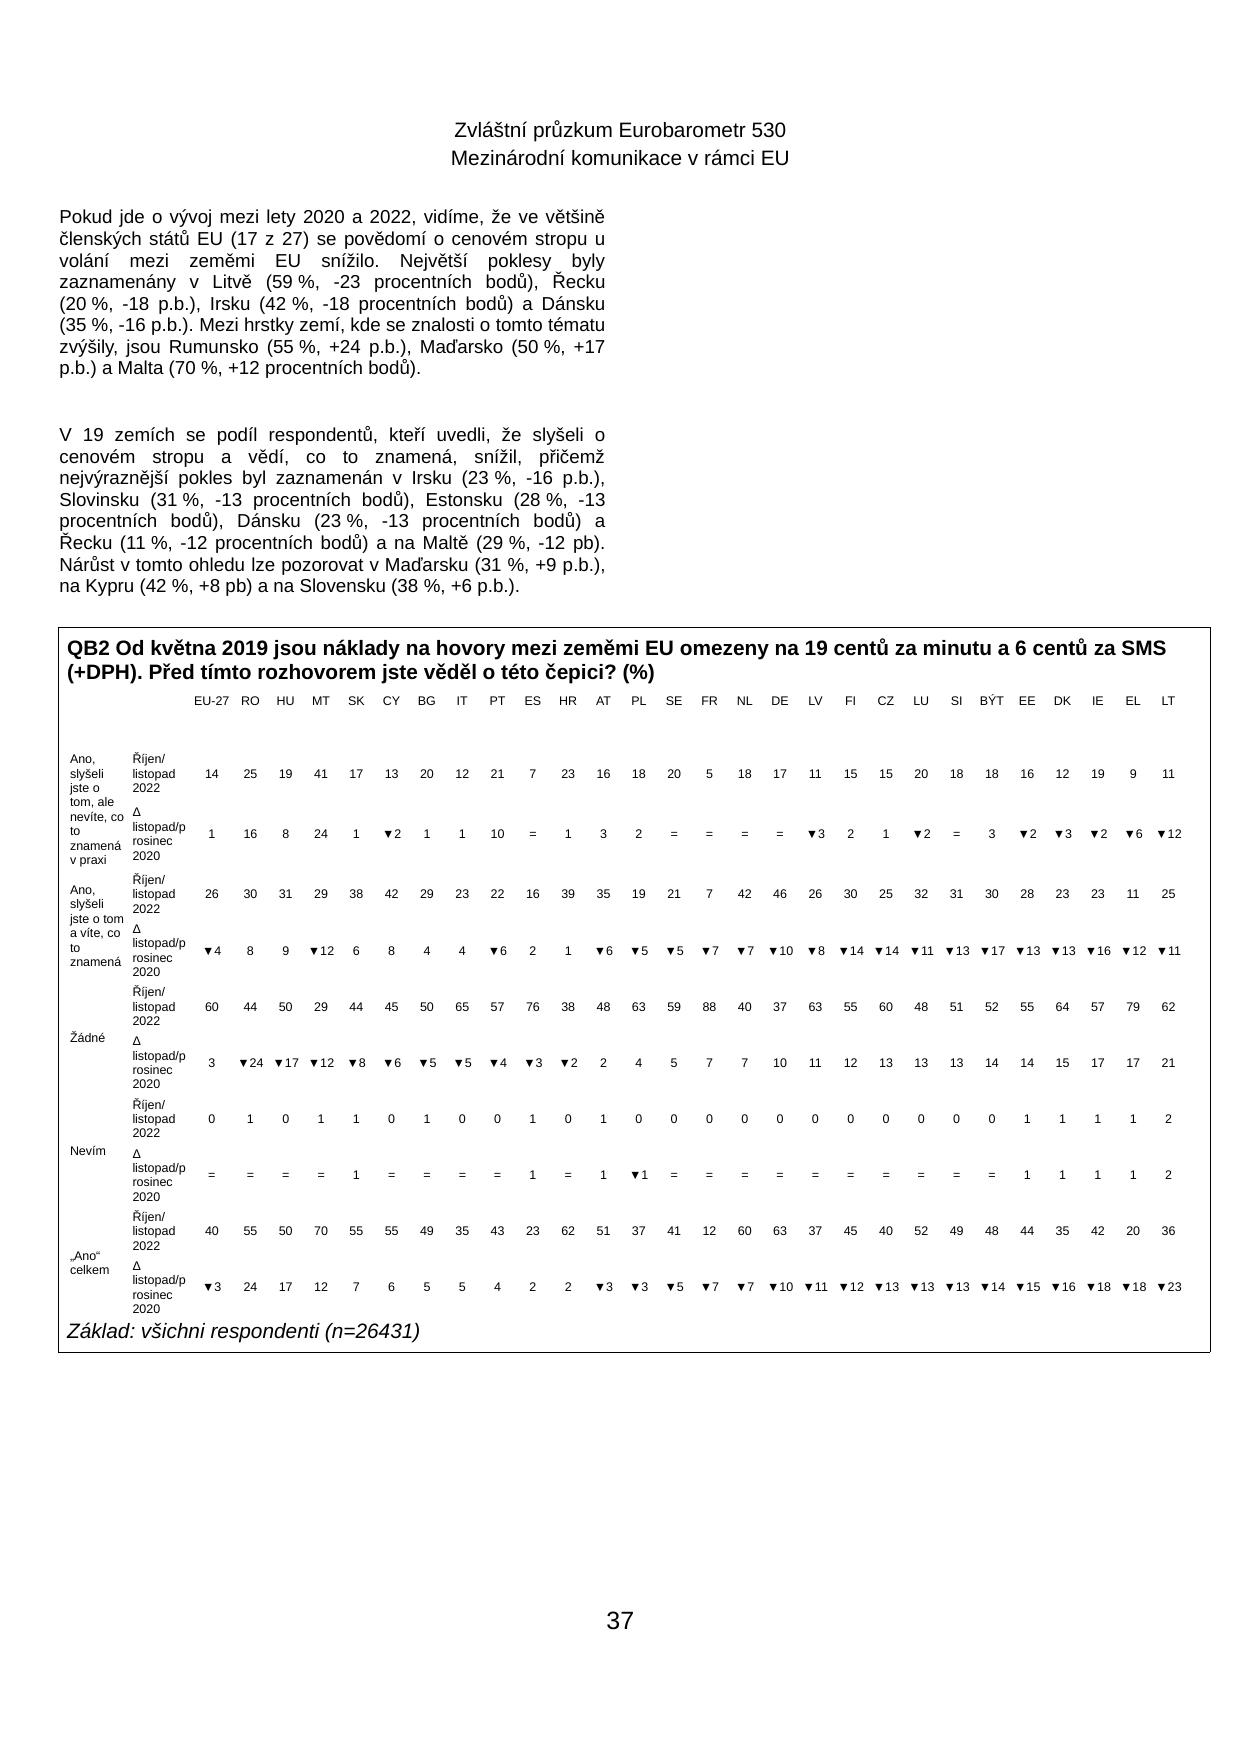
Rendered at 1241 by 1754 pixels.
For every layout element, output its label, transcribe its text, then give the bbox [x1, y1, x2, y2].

table_cell ▼12 [833, 1256, 868, 1319]
table_cell Δ listopad/prosinec 2020 [129, 1143, 191, 1207]
table_cell 70 [303, 1207, 338, 1256]
table_cell 65 [444, 982, 480, 1031]
table_cell [1151, 717, 1186, 749]
table_cell 13 [374, 749, 409, 798]
table_cell = [833, 1143, 868, 1207]
table_cell 0 [692, 1094, 727, 1143]
table_cell 62 [1151, 982, 1186, 1031]
table_cell 23 [1080, 870, 1115, 919]
table_cell Ano, slyšeli jste o tom a víte, co to znamená [67, 870, 129, 982]
table_cell 4 [621, 1031, 656, 1094]
table_header [67, 684, 129, 717]
table_cell ▼8 [339, 1031, 374, 1094]
table_cell ▼15 [1009, 1256, 1045, 1319]
table_cell 21 [480, 749, 515, 798]
table_cell = [939, 798, 974, 870]
table_cell ▼2 [904, 798, 939, 870]
table_cell 28 [1009, 870, 1045, 919]
table_cell 35 [444, 1207, 480, 1256]
table_cell 46 [762, 870, 797, 919]
table_cell ▼5 [656, 919, 692, 982]
table_cell [727, 717, 762, 749]
table_header LV [798, 684, 833, 717]
table_cell 19 [1080, 749, 1115, 798]
table_cell 16 [586, 749, 621, 798]
table_cell 0 [191, 1094, 232, 1143]
table_cell 0 [727, 1094, 762, 1143]
table_cell ▼12 [303, 919, 338, 982]
table_cell 25 [1151, 870, 1186, 919]
table_cell [409, 717, 444, 749]
table_cell 25 [233, 749, 268, 798]
table_cell 20 [656, 749, 692, 798]
table_cell 2 [586, 1031, 621, 1094]
table_header LU [904, 684, 939, 717]
table_cell 38 [339, 870, 374, 919]
table_cell 40 [191, 1207, 232, 1256]
table_cell = [692, 1143, 727, 1207]
table_cell 1 [1080, 1143, 1115, 1207]
table_cell ▼1 [621, 1143, 656, 1207]
table_cell 36 [1151, 1207, 1186, 1256]
table_header BG [409, 684, 444, 717]
table_cell 1 [1009, 1094, 1045, 1143]
table_header SK [339, 684, 374, 717]
table_cell ▼4 [191, 919, 232, 982]
table_cell 1 [515, 1143, 550, 1207]
table_cell 0 [798, 1094, 833, 1143]
table_cell 30 [974, 870, 1009, 919]
table_cell = [868, 1143, 903, 1207]
table_cell 2 [833, 798, 868, 870]
table_cell = [727, 1143, 762, 1207]
table_cell 1 [1045, 1143, 1080, 1207]
table_cell 24 [233, 1256, 268, 1319]
table_cell = [409, 1143, 444, 1207]
table_cell 1 [339, 1094, 374, 1143]
table_cell 2 [621, 798, 656, 870]
table_cell 12 [303, 1256, 338, 1319]
table_cell 38 [550, 982, 586, 1031]
table_cell 42 [1080, 1207, 1115, 1256]
table_cell Δ listopad/prosinec 2020 [129, 1256, 191, 1319]
table_cell 0 [833, 1094, 868, 1143]
table_cell ▼12 [1115, 919, 1151, 982]
table_header ES [515, 684, 550, 717]
text Pokud jde o vývoj mezi lety 2020 a 2022, vidíme, že ve většině členských států EU (17 z 27) se povědomí o cenovém stropu u volání mezi zeměmi EU snížilo. Největší poklesy byly zaznamenány v Litvě (59 %, -23 procentních bodů), Řecku (20 %, -18 p.b.), Irsku (42 %, -18 procentních bodů) a Dánsku (35 %, -16 p.b.). Mezi hrstky zemí, kde se znalosti o tomto tématu zvýšily, jsou Rumunsko (55 %, +24 p.b.), Maďarsko (50 %, +17 p.b.) a Malta (70 %, +12 procentních bodů). [59, 206, 605, 379]
table_cell [621, 717, 656, 749]
table_cell 1 [1045, 1094, 1080, 1143]
table_cell 50 [268, 1207, 303, 1256]
table_cell 14 [1009, 1031, 1045, 1094]
table_cell = [303, 1143, 338, 1207]
table_cell 15 [1045, 1031, 1080, 1094]
table_cell 2 [515, 919, 550, 982]
table_cell 5 [692, 749, 727, 798]
table_header HR [550, 684, 586, 717]
table_cell 62 [550, 1207, 586, 1256]
table_cell Říjen/listopad 2022 [129, 1207, 191, 1256]
table_header DE [762, 684, 797, 717]
table_cell ▼16 [1045, 1256, 1080, 1319]
table_cell ▼5 [444, 1031, 480, 1094]
table_cell 79 [1115, 982, 1151, 1031]
table_cell [515, 717, 550, 749]
table_cell = [374, 1143, 409, 1207]
table_header LT [1151, 684, 1186, 717]
table_cell 6 [374, 1256, 409, 1319]
table_cell 51 [939, 982, 974, 1031]
table_cell [1009, 717, 1045, 749]
table_cell = [444, 1143, 480, 1207]
table_cell 1 [586, 1094, 621, 1143]
table_cell ▼14 [868, 919, 903, 982]
table_cell 31 [939, 870, 974, 919]
table_cell ▼7 [727, 919, 762, 982]
table_cell 37 [621, 1207, 656, 1256]
table_cell ▼5 [409, 1031, 444, 1094]
table_cell 48 [974, 1207, 1009, 1256]
table_cell 52 [904, 1207, 939, 1256]
table_cell ▼13 [904, 1256, 939, 1319]
table_cell 4 [409, 919, 444, 982]
table_cell 5 [656, 1031, 692, 1094]
table_cell 1 [444, 798, 480, 870]
table_cell ▼18 [1080, 1256, 1115, 1319]
table_header CY [374, 684, 409, 717]
table_cell 43 [480, 1207, 515, 1256]
table_cell 55 [233, 1207, 268, 1256]
text V 19 zemích se podíl respondentů, kteří uvedli, že slyšeli o cenovém stropu a vědí, co to znamená, snížil, přičemž nejvýraznější pokles byl zaznamenán v Irsku (23 %, -16 p.b.), Slovinsku (31 %, -13 procentních bodů), Estonsku (28 %, -13 procentních bodů), Dánsku (23 %, -13 procentních bodů) a Řecku (11 %, -12 procentních bodů) a na Maltě (29 %, -12 pb). Nárůst v tomto ohledu lze pozorovat v Maďarsku (31 %, +9 p.b.), na Kypru (42 %, +8 pb) a na Slovensku (38 %, +6 p.b.). [59, 424, 605, 597]
table_cell Nevím [67, 1094, 129, 1207]
table_cell 26 [798, 870, 833, 919]
table_cell 8 [268, 798, 303, 870]
table_cell ▼6 [480, 919, 515, 982]
table_cell 63 [762, 1207, 797, 1256]
table_cell 23 [444, 870, 480, 919]
table_cell 21 [1151, 1031, 1186, 1094]
table_cell [762, 717, 797, 749]
table_header SE [656, 684, 692, 717]
text Základ: všichni respondenti (n=26431) [67, 1319, 1201, 1343]
table_cell 6 [339, 919, 374, 982]
table_cell 44 [1009, 1207, 1045, 1256]
table_header HU [268, 684, 303, 717]
table_cell 5 [409, 1256, 444, 1319]
table_header DK [1045, 684, 1080, 717]
table_cell 17 [762, 749, 797, 798]
table_cell 7 [339, 1256, 374, 1319]
table_cell 17 [1115, 1031, 1151, 1094]
table_cell 45 [374, 982, 409, 1031]
table_cell ▼16 [1080, 919, 1115, 982]
table_header EU-27 [191, 684, 232, 717]
table_cell ▼3 [621, 1256, 656, 1319]
table_cell 0 [444, 1094, 480, 1143]
table_cell = [480, 1143, 515, 1207]
table_cell Žádné [67, 982, 129, 1094]
table_cell 1 [233, 1094, 268, 1143]
table_cell ▼7 [692, 1256, 727, 1319]
table_cell 48 [586, 982, 621, 1031]
table_cell ▼4 [480, 1031, 515, 1094]
table_cell 22 [480, 870, 515, 919]
table_cell = [904, 1143, 939, 1207]
table_cell 2 [515, 1256, 550, 1319]
table_cell 9 [1115, 749, 1151, 798]
table_cell 0 [268, 1094, 303, 1143]
table_cell 5 [444, 1256, 480, 1319]
table_header AT [586, 684, 621, 717]
table_cell 40 [727, 982, 762, 1031]
table_cell 0 [939, 1094, 974, 1143]
table_cell 0 [621, 1094, 656, 1143]
table_cell 1 [1115, 1094, 1151, 1143]
table_cell ▼6 [1115, 798, 1151, 870]
table_cell 1 [409, 798, 444, 870]
table_cell 1 [1080, 1094, 1115, 1143]
table_cell 18 [974, 749, 1009, 798]
table_cell 25 [868, 870, 903, 919]
table_cell = [974, 1143, 1009, 1207]
table_cell [939, 717, 974, 749]
table_cell 0 [550, 1094, 586, 1143]
table_cell ▼3 [586, 1256, 621, 1319]
table_cell 55 [374, 1207, 409, 1256]
table_cell 1 [515, 1094, 550, 1143]
table_cell 59 [656, 982, 692, 1031]
text QB2 Od května 2019 jsou náklady na hovory mezi zeměmi EU omezeny na 19 centů za minutu a 6 centů za SMS (+DPH). Před tímto rozhovorem jste věděl o této čepici? (%) [67, 636, 1201, 684]
table_cell = [268, 1143, 303, 1207]
table_cell 37 [798, 1207, 833, 1256]
table_cell 1 [586, 1143, 621, 1207]
table_cell 0 [904, 1094, 939, 1143]
table_cell ▼13 [1009, 919, 1045, 982]
table_cell 0 [656, 1094, 692, 1143]
table_header CZ [868, 684, 903, 717]
table_cell Říjen/listopad 2022 [129, 982, 191, 1031]
table_cell ▼3 [191, 1256, 232, 1319]
table_cell [339, 717, 374, 749]
table_cell 1 [1115, 1143, 1151, 1207]
table_cell Δ listopad/prosinec 2020 [129, 919, 191, 982]
table_cell ▼6 [374, 1031, 409, 1094]
table_cell 7 [727, 1031, 762, 1094]
table_cell = [515, 798, 550, 870]
table_cell 29 [303, 870, 338, 919]
table_cell 29 [303, 982, 338, 1031]
table_cell 35 [1045, 1207, 1080, 1256]
table_cell Δ listopad/prosinec 2020 [129, 1031, 191, 1094]
table_header PT [480, 684, 515, 717]
table_cell [303, 717, 338, 749]
table_cell [1080, 717, 1115, 749]
table_cell Říjen/listopad 2022 [129, 749, 191, 798]
table_cell 30 [833, 870, 868, 919]
table_cell ▼17 [268, 1031, 303, 1094]
table_cell ▼11 [798, 1256, 833, 1319]
table_cell = [656, 1143, 692, 1207]
table_cell 7 [692, 1031, 727, 1094]
table_cell 2 [1151, 1143, 1186, 1207]
table_header IT [444, 684, 480, 717]
table_cell 44 [233, 982, 268, 1031]
table_cell [904, 717, 939, 749]
table_cell 1 [339, 1143, 374, 1207]
table_cell 13 [868, 1031, 903, 1094]
table_cell 42 [374, 870, 409, 919]
table_cell ▼13 [1045, 919, 1080, 982]
table_cell [268, 717, 303, 749]
table_cell 14 [974, 1031, 1009, 1094]
table_header SI [939, 684, 974, 717]
table_header BÝT [974, 684, 1009, 717]
table_header MT [303, 684, 338, 717]
table_cell ▼13 [868, 1256, 903, 1319]
table_cell 8 [374, 919, 409, 982]
table_cell = [550, 1143, 586, 1207]
table_header FR [692, 684, 727, 717]
table_cell = [762, 1143, 797, 1207]
table_cell 7 [515, 749, 550, 798]
table_header RO [233, 684, 268, 717]
table_cell = [233, 1143, 268, 1207]
table_cell 23 [515, 1207, 550, 1256]
table_cell 18 [939, 749, 974, 798]
table_cell [191, 717, 232, 749]
table_cell 60 [727, 1207, 762, 1256]
table_cell [129, 717, 191, 749]
table_cell ▼14 [833, 919, 868, 982]
table_cell 2 [550, 1256, 586, 1319]
table_cell 0 [762, 1094, 797, 1143]
table_cell 1 [868, 798, 903, 870]
table_cell = [939, 1143, 974, 1207]
table_header IE [1080, 684, 1115, 717]
table_cell 17 [268, 1256, 303, 1319]
table_cell ▼2 [550, 1031, 586, 1094]
table_cell [480, 717, 515, 749]
table_cell 20 [1115, 1207, 1151, 1256]
table_cell 57 [480, 982, 515, 1031]
table_cell [444, 717, 480, 749]
table_cell ▼12 [303, 1031, 338, 1094]
table_cell ▼2 [1009, 798, 1045, 870]
table_cell 12 [1045, 749, 1080, 798]
table_cell 0 [374, 1094, 409, 1143]
table_cell 60 [868, 982, 903, 1031]
table_cell 10 [762, 1031, 797, 1094]
table_cell 13 [939, 1031, 974, 1094]
table_cell 41 [656, 1207, 692, 1256]
table_cell 76 [515, 982, 550, 1031]
table_cell ▼18 [1115, 1256, 1151, 1319]
table_cell 20 [904, 749, 939, 798]
table_cell ▼5 [621, 919, 656, 982]
table_cell 1 [1009, 1143, 1045, 1207]
table_cell [692, 717, 727, 749]
table_cell = [798, 1143, 833, 1207]
table_cell 55 [1009, 982, 1045, 1031]
table_cell 49 [939, 1207, 974, 1256]
table_cell ▼14 [974, 1256, 1009, 1319]
table_cell ▼11 [1151, 919, 1186, 982]
table_cell 24 [303, 798, 338, 870]
table_cell 15 [833, 749, 868, 798]
table_cell 0 [868, 1094, 903, 1143]
table_cell [656, 717, 692, 749]
table_cell 19 [268, 749, 303, 798]
table_cell [1045, 717, 1080, 749]
table_cell 11 [798, 749, 833, 798]
table_cell 12 [444, 749, 480, 798]
table_cell 51 [586, 1207, 621, 1256]
table_cell 23 [550, 749, 586, 798]
table_cell 16 [515, 870, 550, 919]
table_cell [374, 717, 409, 749]
table_header EE [1009, 684, 1045, 717]
table_cell 1 [409, 1094, 444, 1143]
table_cell [974, 717, 1009, 749]
table_cell 12 [833, 1031, 868, 1094]
table_cell ▼2 [1080, 798, 1115, 870]
table_cell Říjen/listopad 2022 [129, 1094, 191, 1143]
table_cell 60 [191, 982, 232, 1031]
table_cell = [727, 798, 762, 870]
table_cell 10 [480, 798, 515, 870]
table_cell [833, 717, 868, 749]
table_cell Δ listopad/prosinec 2020 [129, 798, 191, 870]
table_cell 63 [798, 982, 833, 1031]
table_cell 0 [974, 1094, 1009, 1143]
table_cell 0 [480, 1094, 515, 1143]
table_cell 63 [621, 982, 656, 1031]
table_cell 3 [191, 1031, 232, 1094]
table_cell 35 [586, 870, 621, 919]
table_cell 52 [974, 982, 1009, 1031]
table_cell 4 [480, 1256, 515, 1319]
table_cell ▼13 [939, 919, 974, 982]
table_cell Ano, slyšeli jste o tom, ale nevíte, co to znamená v praxi [67, 749, 129, 870]
table_cell 55 [339, 1207, 374, 1256]
table_header PL [621, 684, 656, 717]
table_cell ▼17 [974, 919, 1009, 982]
table_cell [586, 717, 621, 749]
table_header [129, 684, 191, 717]
table_cell = [656, 798, 692, 870]
table_cell [233, 717, 268, 749]
table_cell 3 [586, 798, 621, 870]
table_cell 23 [1045, 870, 1080, 919]
table_cell ▼5 [656, 1256, 692, 1319]
table_cell 31 [268, 870, 303, 919]
table_cell 49 [409, 1207, 444, 1256]
table_cell ▼6 [586, 919, 621, 982]
table_cell 11 [1151, 749, 1186, 798]
table_cell 1 [339, 798, 374, 870]
table_cell 55 [833, 982, 868, 1031]
table_cell = [692, 798, 727, 870]
table_cell 39 [550, 870, 586, 919]
table_cell ▼24 [233, 1031, 268, 1094]
table_cell = [191, 1143, 232, 1207]
table_cell 1 [303, 1094, 338, 1143]
table_cell 64 [1045, 982, 1080, 1031]
table_cell 15 [868, 749, 903, 798]
table_cell 50 [268, 982, 303, 1031]
table_cell 17 [339, 749, 374, 798]
table_cell Říjen/listopad 2022 [129, 870, 191, 919]
table_cell 42 [727, 870, 762, 919]
table_cell „Ano“ celkem [67, 1207, 129, 1319]
table_cell 14 [191, 749, 232, 798]
table_cell ▼8 [798, 919, 833, 982]
table_cell 8 [233, 919, 268, 982]
table_cell 7 [692, 870, 727, 919]
table_cell 16 [233, 798, 268, 870]
table_cell [1115, 717, 1151, 749]
table_cell ▼3 [798, 798, 833, 870]
table_cell ▼10 [762, 919, 797, 982]
table_cell 45 [833, 1207, 868, 1256]
table_cell ▼7 [727, 1256, 762, 1319]
table_cell 17 [1080, 1031, 1115, 1094]
table_cell 12 [692, 1207, 727, 1256]
table_cell 2 [1151, 1094, 1186, 1143]
table_cell 1 [550, 798, 586, 870]
table_cell 57 [1080, 982, 1115, 1031]
table_cell ▼3 [1045, 798, 1080, 870]
table_cell 21 [656, 870, 692, 919]
table_header FI [833, 684, 868, 717]
table_cell 16 [1009, 749, 1045, 798]
table_cell ▼2 [374, 798, 409, 870]
table_cell 9 [268, 919, 303, 982]
table_cell 4 [444, 919, 480, 982]
table_cell 1 [191, 798, 232, 870]
table_cell ▼10 [762, 1256, 797, 1319]
table_cell = [762, 798, 797, 870]
table_cell ▼7 [692, 919, 727, 982]
table_cell 18 [727, 749, 762, 798]
table_cell 19 [621, 870, 656, 919]
table_cell 30 [233, 870, 268, 919]
table_cell 20 [409, 749, 444, 798]
table_cell ▼23 [1151, 1256, 1186, 1319]
table_cell [798, 717, 833, 749]
table_cell 11 [798, 1031, 833, 1094]
table_cell 44 [339, 982, 374, 1031]
table_cell [67, 717, 129, 749]
table_cell ▼3 [515, 1031, 550, 1094]
table_cell 18 [621, 749, 656, 798]
table_cell ▼13 [939, 1256, 974, 1319]
table_cell 13 [904, 1031, 939, 1094]
table_header EL [1115, 684, 1151, 717]
table_cell 37 [762, 982, 797, 1031]
table_cell 41 [303, 749, 338, 798]
table_cell ▼11 [904, 919, 939, 982]
table_cell 11 [1115, 870, 1151, 919]
table_cell 88 [692, 982, 727, 1031]
table_cell 3 [974, 798, 1009, 870]
table_cell ▼12 [1151, 798, 1186, 870]
table_header NL [727, 684, 762, 717]
table_cell 48 [904, 982, 939, 1031]
table_cell 26 [191, 870, 232, 919]
table_cell [550, 717, 586, 749]
table_cell 40 [868, 1207, 903, 1256]
table_cell 32 [904, 870, 939, 919]
table_cell 1 [550, 919, 586, 982]
table_cell 29 [409, 870, 444, 919]
table_cell 50 [409, 982, 444, 1031]
table_cell [868, 717, 903, 749]
